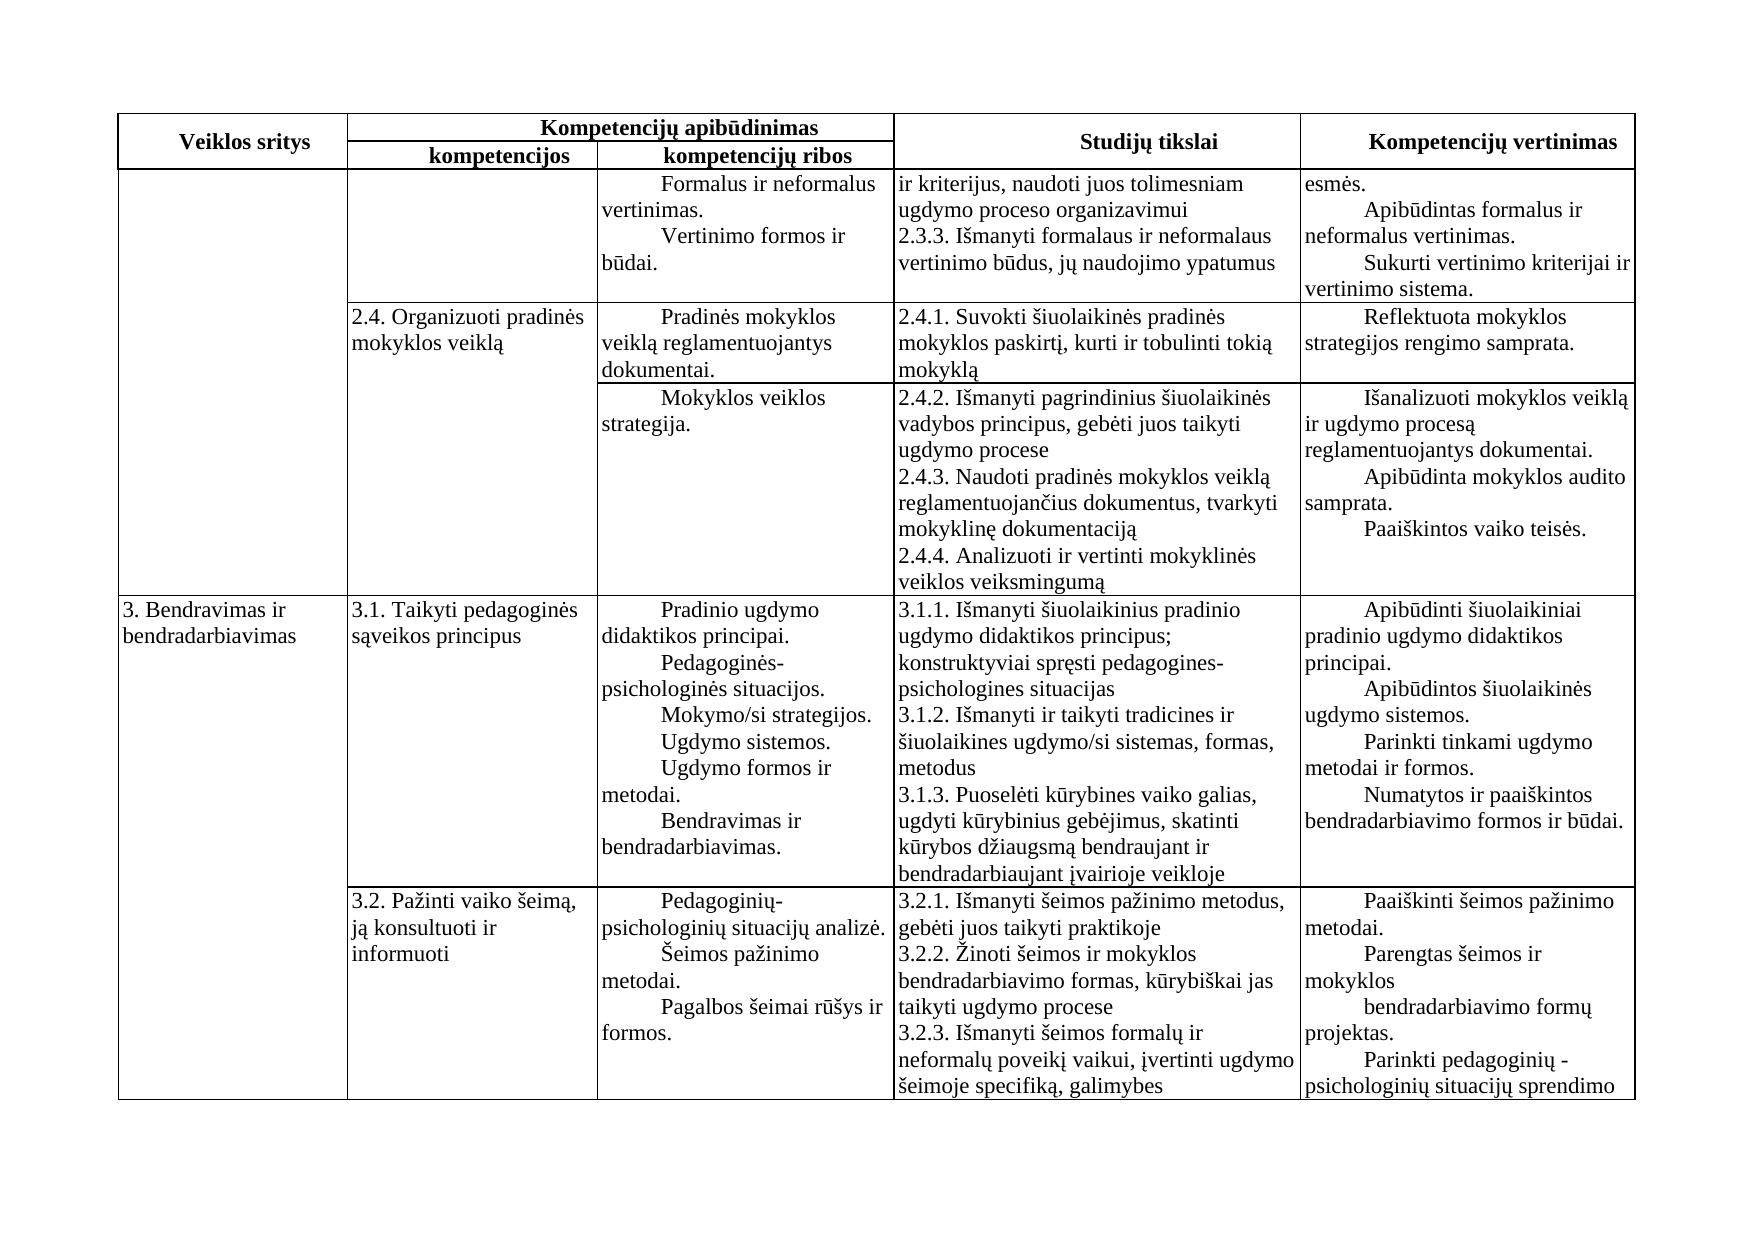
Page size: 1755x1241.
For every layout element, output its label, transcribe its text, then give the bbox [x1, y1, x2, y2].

table_cell Apibūdinti šiuolaikiniai pradinio ugdymo didaktikos principai. Apibūdintos šiuolaikinės ugdymo sistemos. Parinkti tinkami ugdymo metodai ir formos. Numatytos ir paaiškintos bendradarbiavimo formos ir būdai. [1301, 596, 1634, 886]
table_header Veiklos sritys [119, 114, 347, 168]
table_cell 3.1.1. Išmanyti šiuolaikinius pradinio ugdymo didaktikos principus; konstruktyviai spręsti pedagogines-psichologines situacijas 3.1.2. Išmanyti ir taikyti tradicines ir šiuolaikines ugdymo/si sistemas, formas, metodus 3.1.3. Puoselėti kūrybines vaiko galias, ugdyti kūrybinius gebėjimus, skatinti kūrybos džiaugsmą bendraujant ir bendradarbiaujant įvairioje veikloje [895, 596, 1300, 886]
table_cell Pradinės mokyklos veiklą reglamentuojantys dokumentai. [598, 303, 893, 382]
table_cell Formalus ir neformalus vertinimas. Vertinimo formos ir būdai. [598, 170, 893, 302]
table_header Studijų tikslai [895, 114, 1300, 168]
table_cell Išanalizuoti mokyklos veiklą ir ugdymo procesą reglamentuojantys dokumentai. Apibūdinta mokyklos audito samprata. Paaiškintos vaiko teisės. [1301, 384, 1634, 594]
table_cell 3.2.1. Išmanyti šeimos pažinimo metodus, gebėti juos taikyti praktikoje 3.2.2. Žinoti šeimos ir mokyklos bendradarbiavimo formas, kūrybiškai jas taikyti ugdymo procese 3.2.3. Išmanyti šeimos formalų ir neformalų poveikį vaikui, įvertinti ugdymo šeimoje specifiką, galimybes [895, 888, 1300, 1098]
table_cell ir kriterijus, naudoti juos tolimesniam ugdymo proceso organizavimui 2.3.3. Išmanyti formalaus ir neformalaus vertinimo būdus, jų naudojimo ypatumus [895, 170, 1300, 302]
table_cell 3.2. Pažinti vaiko šeimą, ją konsultuoti ir informuoti [348, 888, 597, 1098]
table_cell esmės. Apibūdintas formalus ir neformalus vertinimas. Sukurti vertinimo kriterijai ir vertinimo sistema. [1301, 170, 1634, 302]
table_cell Reflektuota mokyklos strategijos rengimo samprata. [1301, 303, 1634, 382]
table_cell Pedagoginių-psichologinių situacijų analizė. Šeimos pažinimo metodai. Pagalbos šeimai rūšys ir formos. [598, 888, 893, 1098]
table_cell 2.4. Organizuoti pradinės mokyklos veiklą [348, 303, 597, 594]
table_header Kompetencijų vertinimas [1301, 114, 1634, 168]
table_cell 3.1. Taikyti pedagoginės sąveikos principus [348, 596, 597, 886]
table_header Kompetencijų apibūdinimas [348, 114, 893, 140]
table_cell 3. Bendravimas ir bendradarbiavimas [119, 596, 347, 1098]
table_cell Paaiškinti šeimos pažinimo metodai. Parengtas šeimos ir mokyklos bendradarbiavimo formų projektas. Parinkti pedagoginių -psichologinių situacijų sprendimo [1301, 888, 1634, 1098]
table_cell Pradinio ugdymo didaktikos principai. Pedagoginės-psichologinės situacijos. Mokymo/si strategijos. Ugdymo sistemos. Ugdymo formos ir metodai. Bendravimas ir bendradarbiavimas. [598, 596, 893, 886]
table_cell [348, 170, 597, 302]
table_cell kompetencijos [348, 142, 597, 168]
table_cell 2.4.1. Suvokti šiuolaikinės pradinės mokyklos paskirtį, kurti ir tobulinti tokią mokyklą [895, 303, 1300, 382]
table_cell kompetencijų ribos [598, 142, 893, 168]
table_cell Mokyklos veiklos strategija. [598, 384, 893, 594]
table_cell 2.4.2. Išmanyti pagrindinius šiuolaikinės vadybos principus, gebėti juos taikyti ugdymo procese 2.4.3. Naudoti pradinės mokyklos veiklą reglamentuojančius dokumentus, tvarkyti mokyklinę dokumentaciją 2.4.4. Analizuoti ir vertinti mokyklinės veiklos veiksmingumą [895, 384, 1300, 594]
table_cell [119, 170, 347, 594]
